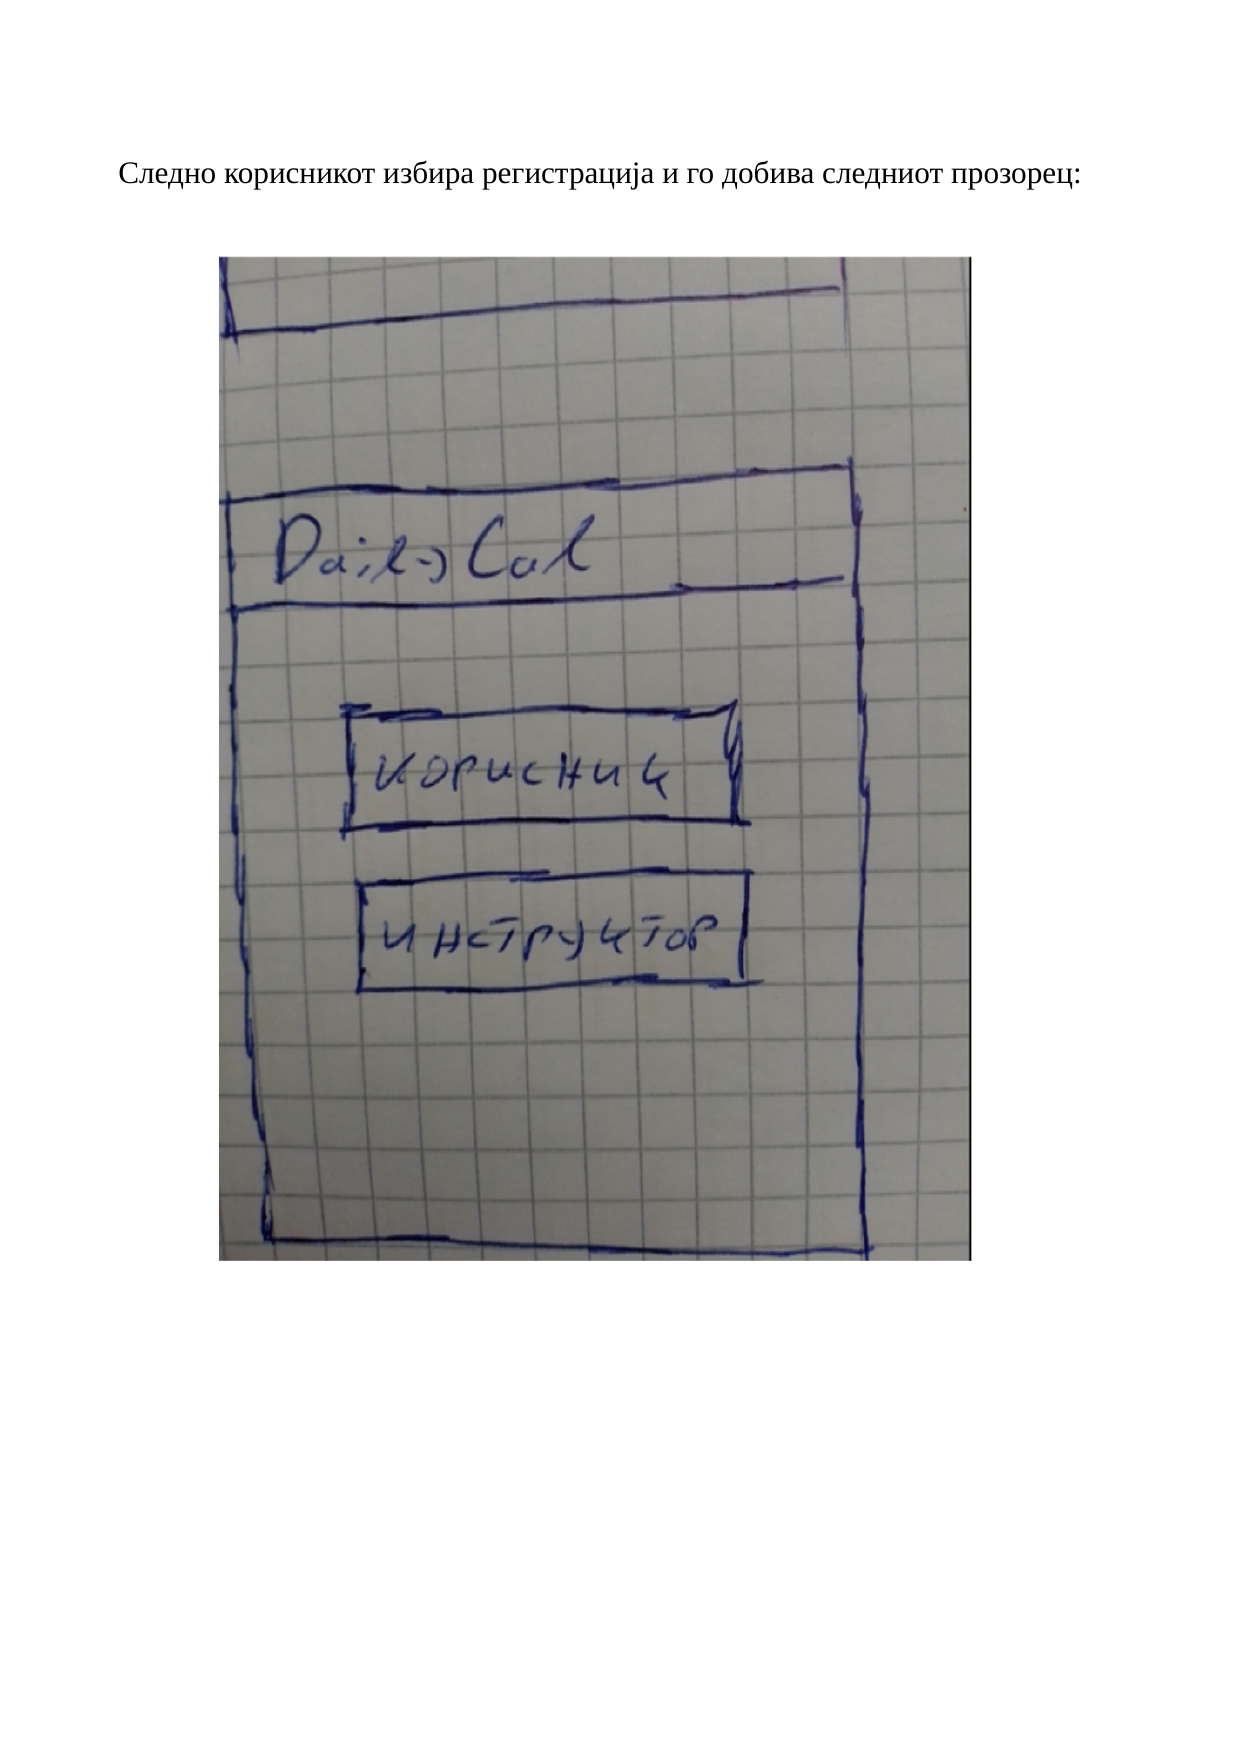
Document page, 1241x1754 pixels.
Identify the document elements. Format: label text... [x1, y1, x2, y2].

picture [219, 258, 972, 1260]
text Следно корисникот избира регистрација и го добива следниот прозорец: [118, 154, 1122, 190]
